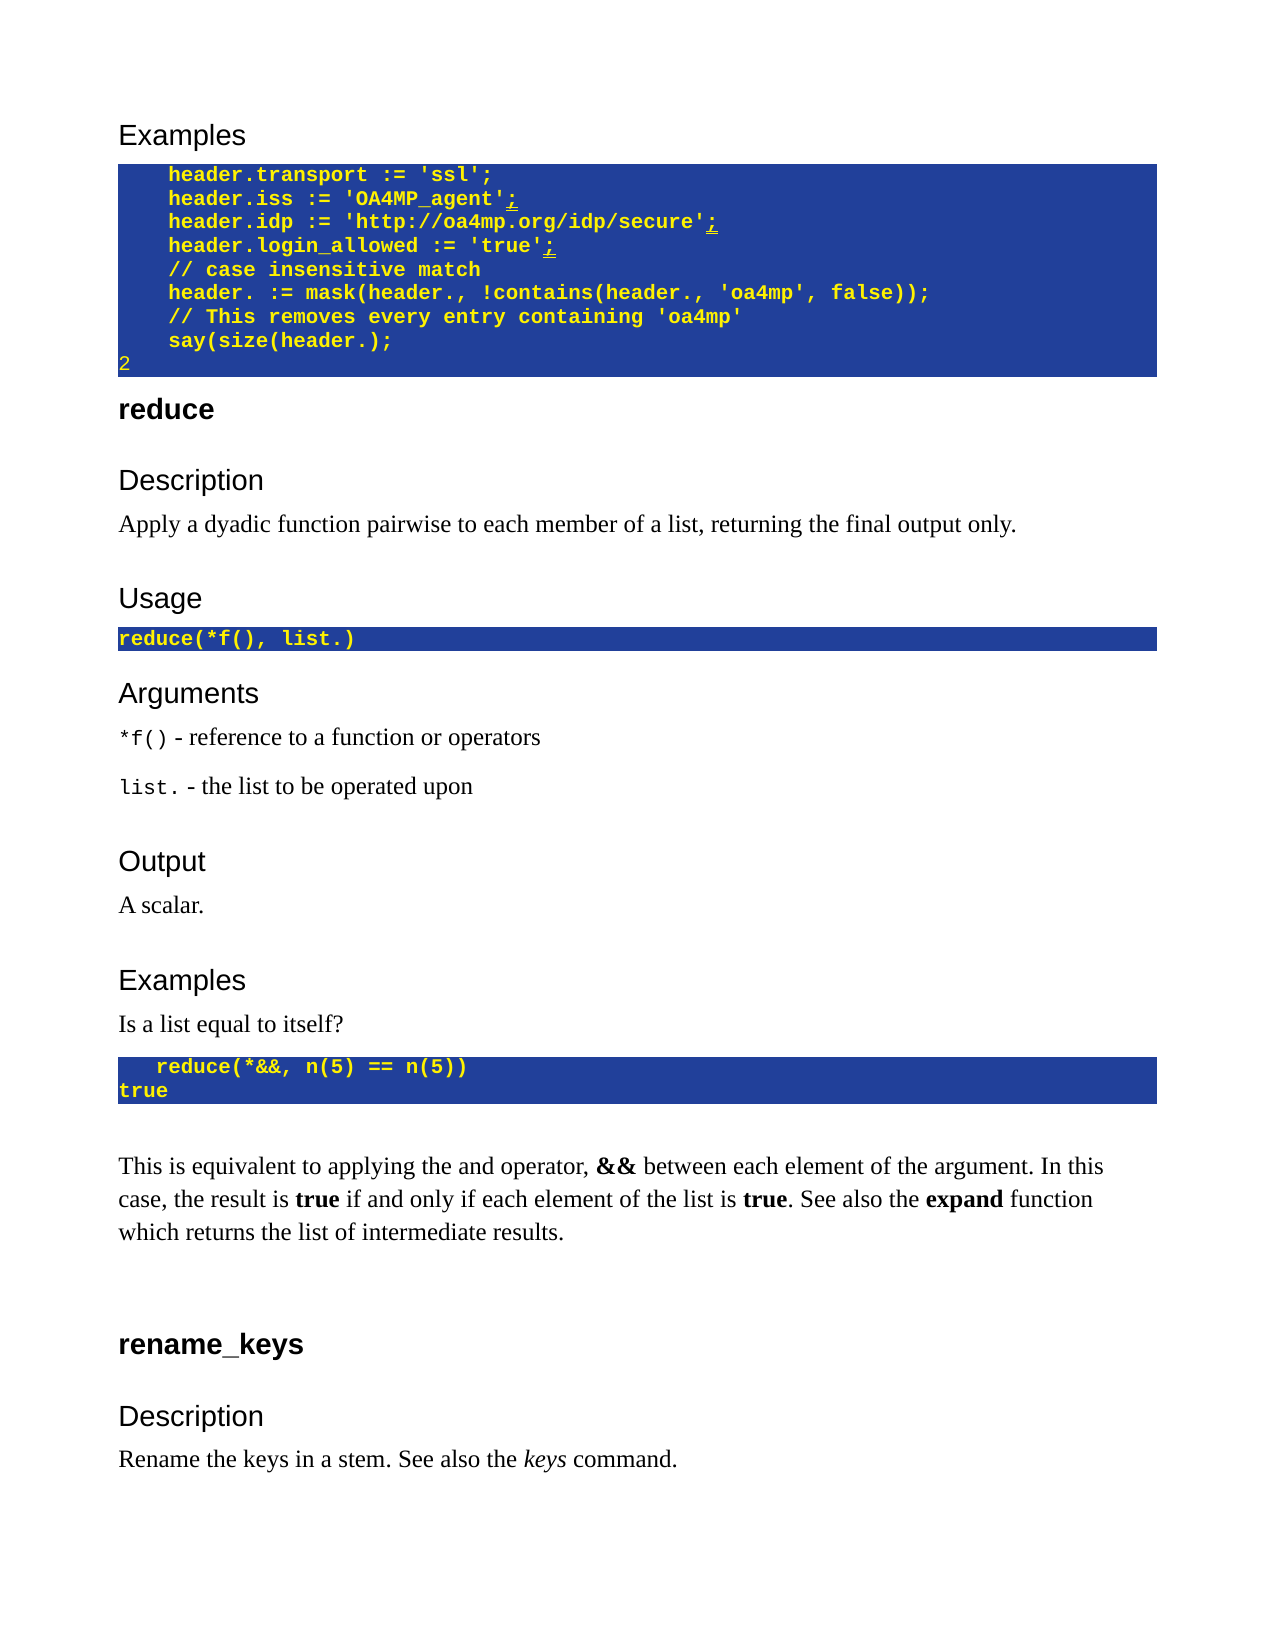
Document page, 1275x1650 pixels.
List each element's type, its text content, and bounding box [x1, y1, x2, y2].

subtitle Output [118, 844, 1157, 878]
text A scalar. [118, 890, 1157, 919]
text Apply a dyadic function pairwise to each member of a list, returning the final output only. [118, 509, 1157, 538]
text // case insensitive match [118, 259, 1157, 282]
text reduce(*f(), list.) [118, 627, 1157, 651]
text reduce(*&&, n(5) == n(5)) [118, 1057, 1157, 1080]
text // This removes every entry containing 'oa4mp' [118, 306, 1157, 330]
text true [118, 1080, 1157, 1104]
text list. - the list to be operated upon [118, 771, 1157, 800]
subtitle Examples [118, 963, 1157, 996]
text say(size(header.); [118, 330, 1157, 353]
text Is a list equal to itself? [118, 1009, 1157, 1038]
subtitle reduce [118, 392, 1157, 425]
subtitle Examples [118, 118, 1157, 152]
text 2 [118, 353, 1157, 377]
text header.idp := 'http://oa4mp.org/idp/secure'; [118, 211, 1157, 235]
text header.login_allowed := 'true'; [118, 235, 1157, 259]
text *f() - reference to a function or operators [118, 722, 1157, 752]
text This is equivalent to applying the and operator, && between each element of the argument. In this case, the result is true if and only if each element of the list is true. See also the expand function which returns the list of intermediate results. [118, 1151, 1157, 1246]
text header.transport := 'ssl'; [118, 164, 1157, 188]
text Rename the keys in a stem. See also the keys command. [118, 1444, 1157, 1473]
subtitle Usage [118, 581, 1157, 615]
text header.iss := 'OA4MP_agent'; [118, 188, 1157, 211]
text header. := mask(header., !contains(header., 'oa4mp', false)); [118, 282, 1157, 306]
subtitle Description [118, 463, 1157, 496]
subtitle rename_keys [118, 1327, 1157, 1361]
subtitle Description [118, 1398, 1157, 1432]
subtitle Arguments [118, 676, 1157, 710]
